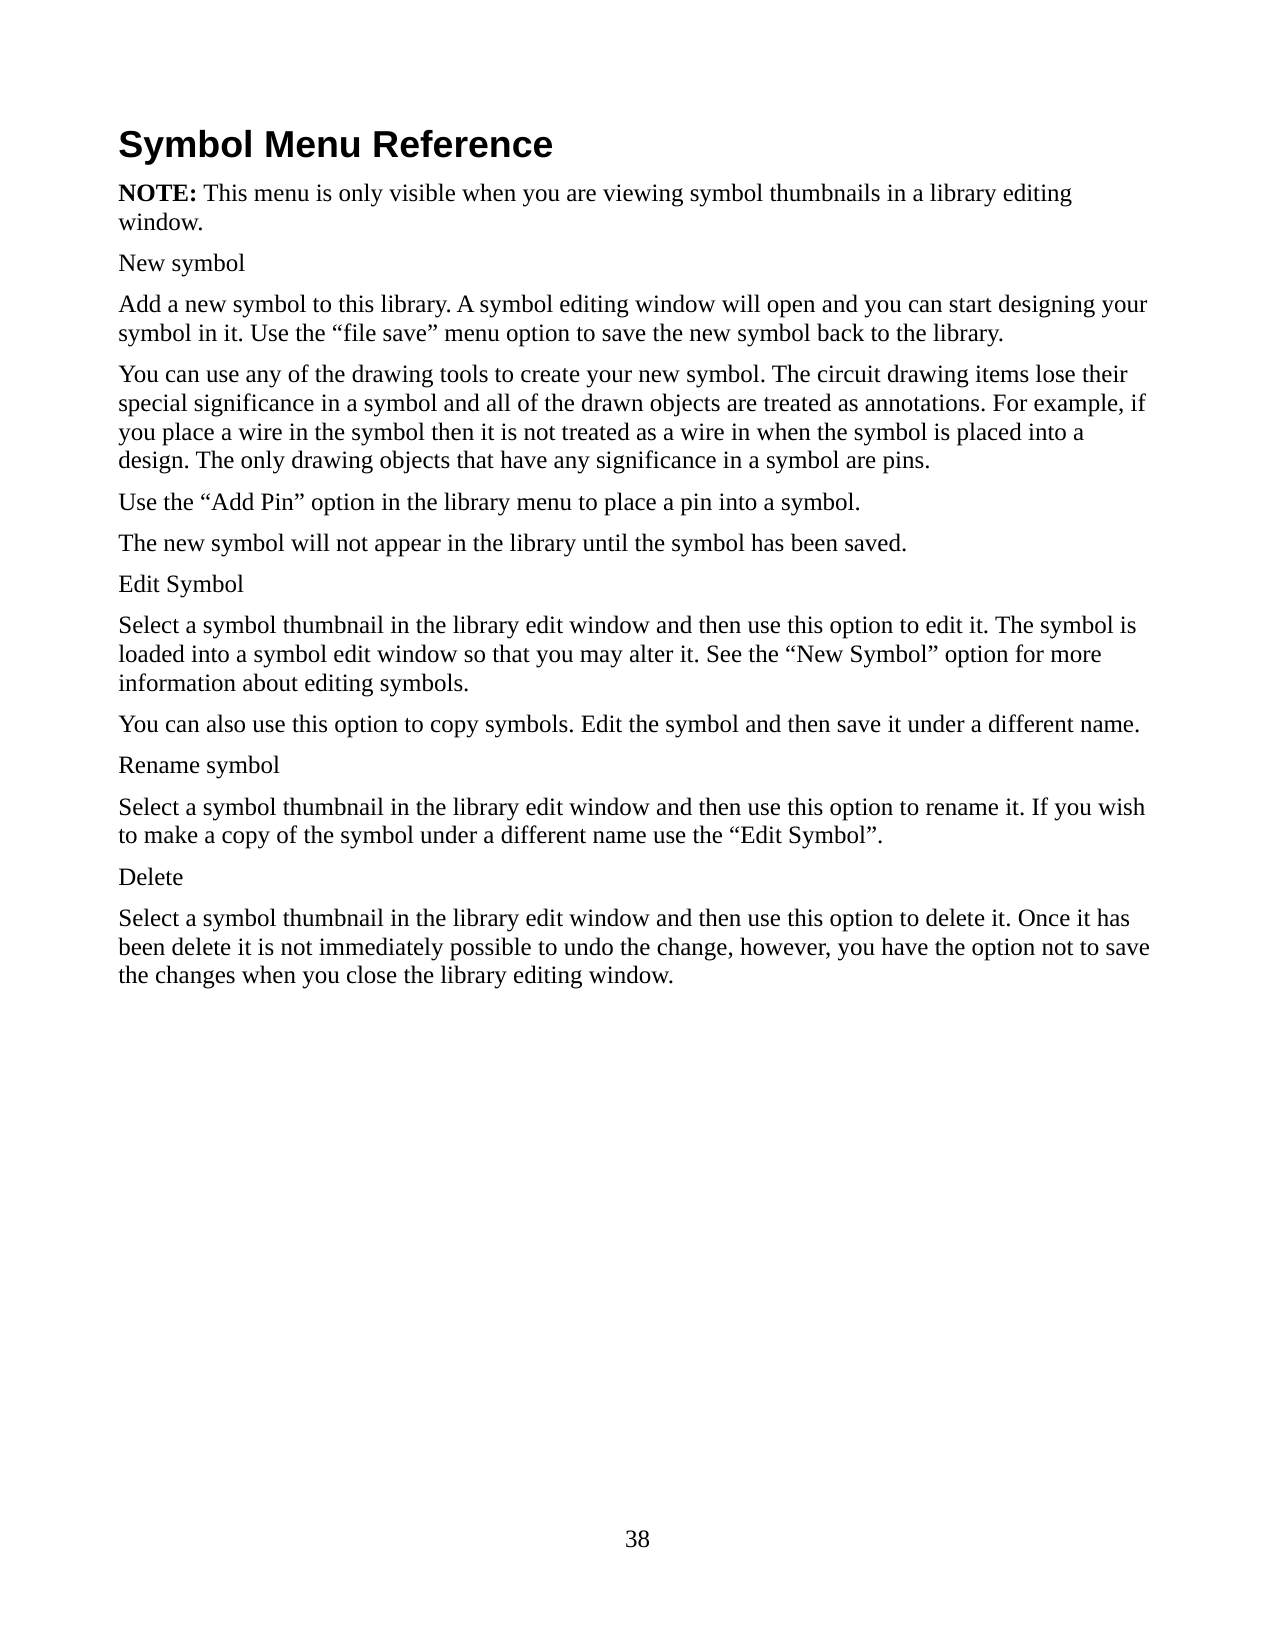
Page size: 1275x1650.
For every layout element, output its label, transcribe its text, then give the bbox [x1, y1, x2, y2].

text Symbol Menu Reference [118, 122, 1157, 165]
text Select a symbol thumbnail in the library edit window and then use this option to rename it. If you wish to make a copy of the symbol under a different name use the “Edit Symbol”. [118, 792, 1157, 849]
text The new symbol will not appear in the library until the symbol has been saved. [118, 528, 1157, 557]
text Delete [118, 862, 1157, 890]
text Select a symbol thumbnail in the library edit window and then use this option to edit it. The symbol is loaded into a symbol edit window so that you may alter it. See the “New Symbol” option for more information about editing symbols. [118, 610, 1157, 697]
text Edit Symbol [118, 569, 1157, 598]
text Add a new symbol to this library. A symbol editing window will open and you can start designing your symbol in it. Use the “file save” menu option to save the new symbol back to the library. [118, 289, 1157, 347]
text New symbol [118, 248, 1157, 277]
text Select a symbol thumbnail in the library edit window and then use this option to delete it. Once it has been delete it is not immediately possible to undo the change, however, you have the option not to save the changes when you close the library editing window. [118, 903, 1157, 989]
text Use the “Add Pin” option in the library menu to place a pin into a symbol. [118, 487, 1157, 515]
text You can also use this option to copy symbols. Edit the symbol and then save it under a different name. [118, 709, 1157, 738]
text You can use any of the drawing tools to create your new symbol. The circuit drawing items lose their special significance in a symbol and all of the drawn objects are treated as annotations. For example, if you place a wire in the symbol then it is not treated as a wire in when the symbol is placed into a design. The only drawing objects that have any significance in a symbol are pins. [118, 359, 1157, 474]
text Rename symbol [118, 750, 1157, 779]
text NOTE: This menu is only visible when you are viewing symbol thumbnails in a library editing window. [118, 178, 1157, 235]
